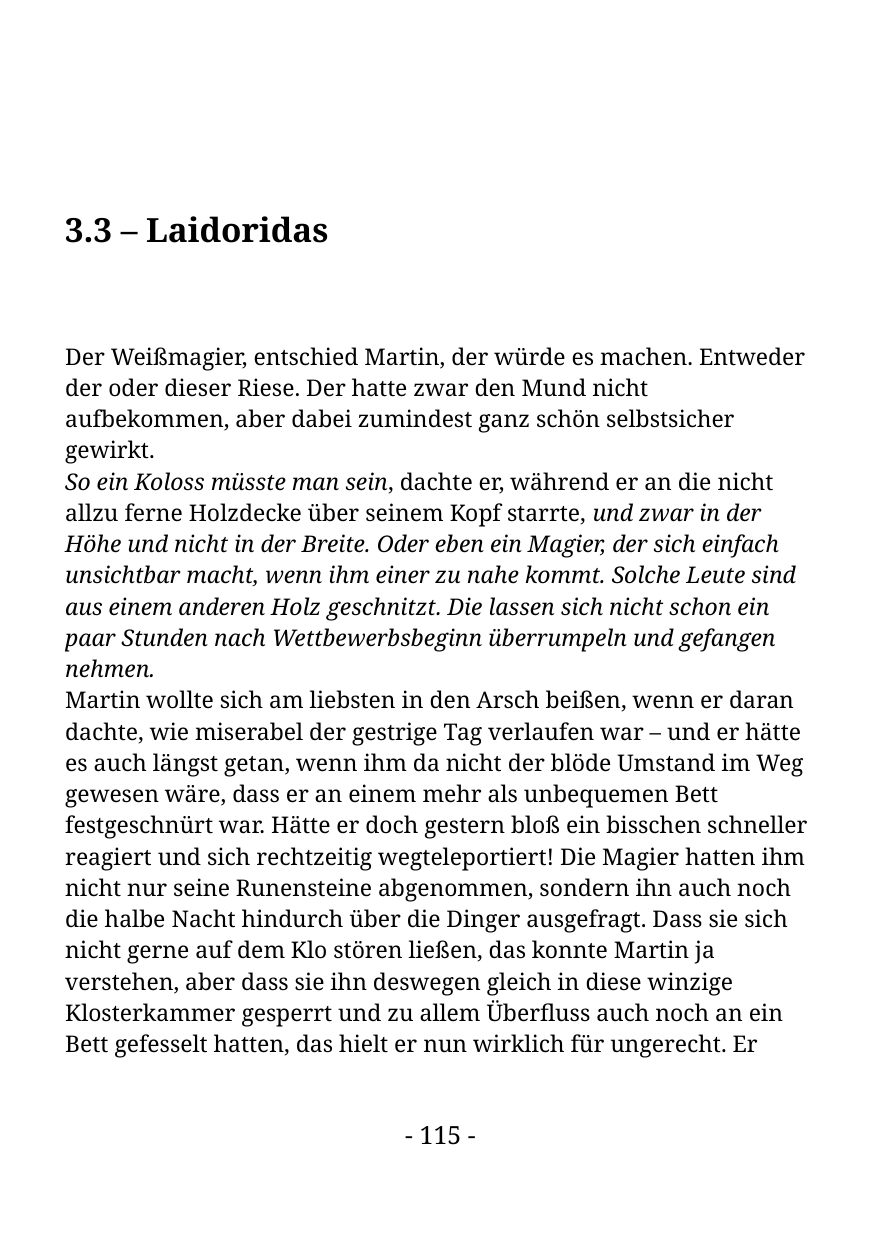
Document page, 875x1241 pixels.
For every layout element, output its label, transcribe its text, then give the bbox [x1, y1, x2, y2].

text Der Weißmagier, entschied Martin, der würde es machen. Entweder der oder dieser Riese. Der hatte zwar den Mund nicht aufbekommen, aber dabei zumindest ganz schön selbstsicher gewirkt. So ein Koloss müsste man sein, dachte er, während er an die nicht allzu ferne Holzdecke über seinem Kopf starrte, und zwar in der Höhe und nicht in der Breite. Oder eben ein Magier, der sich einfach unsichtbar macht, wenn ihm einer zu nahe kommt. Solche Leute sind aus einem anderen Holz geschnitzt. Die lassen sich nicht schon ein paar Stunden nach Wettbewerbsbeginn überrumpeln und gefangen nehmen. Martin wollte sich am liebsten in den Arsch beißen, wenn er daran dachte, wie miserabel der gestrige Tag verlaufen war – und er hätte es auch längst getan, wenn ihm da nicht der blöde Umstand im Weg gewesen wäre, dass er an einem mehr als unbequemen Bett festgeschnürt war. Hätte er doch gestern bloß ein bisschen schneller reagiert und sich rechtzeitig wegteleportiert! Die Magier hatten ihm nicht nur seine Runensteine abgenommen, sondern ihn auch noch die halbe Nacht hindurch über die Dinger ausgefragt. Dass sie sich nicht gerne auf dem Klo stören ließen, das konnte Martin ja verstehen, aber dass sie ihn deswegen gleich in diese winzige Klosterkammer gesperrt und zu allem Überfluss auch noch an ein Bett gefesselt hatten, das hielt er nun wirklich für ungerecht. Er [65, 341, 809, 1059]
subtitle 3.3 – Laidoridas [65, 207, 809, 252]
